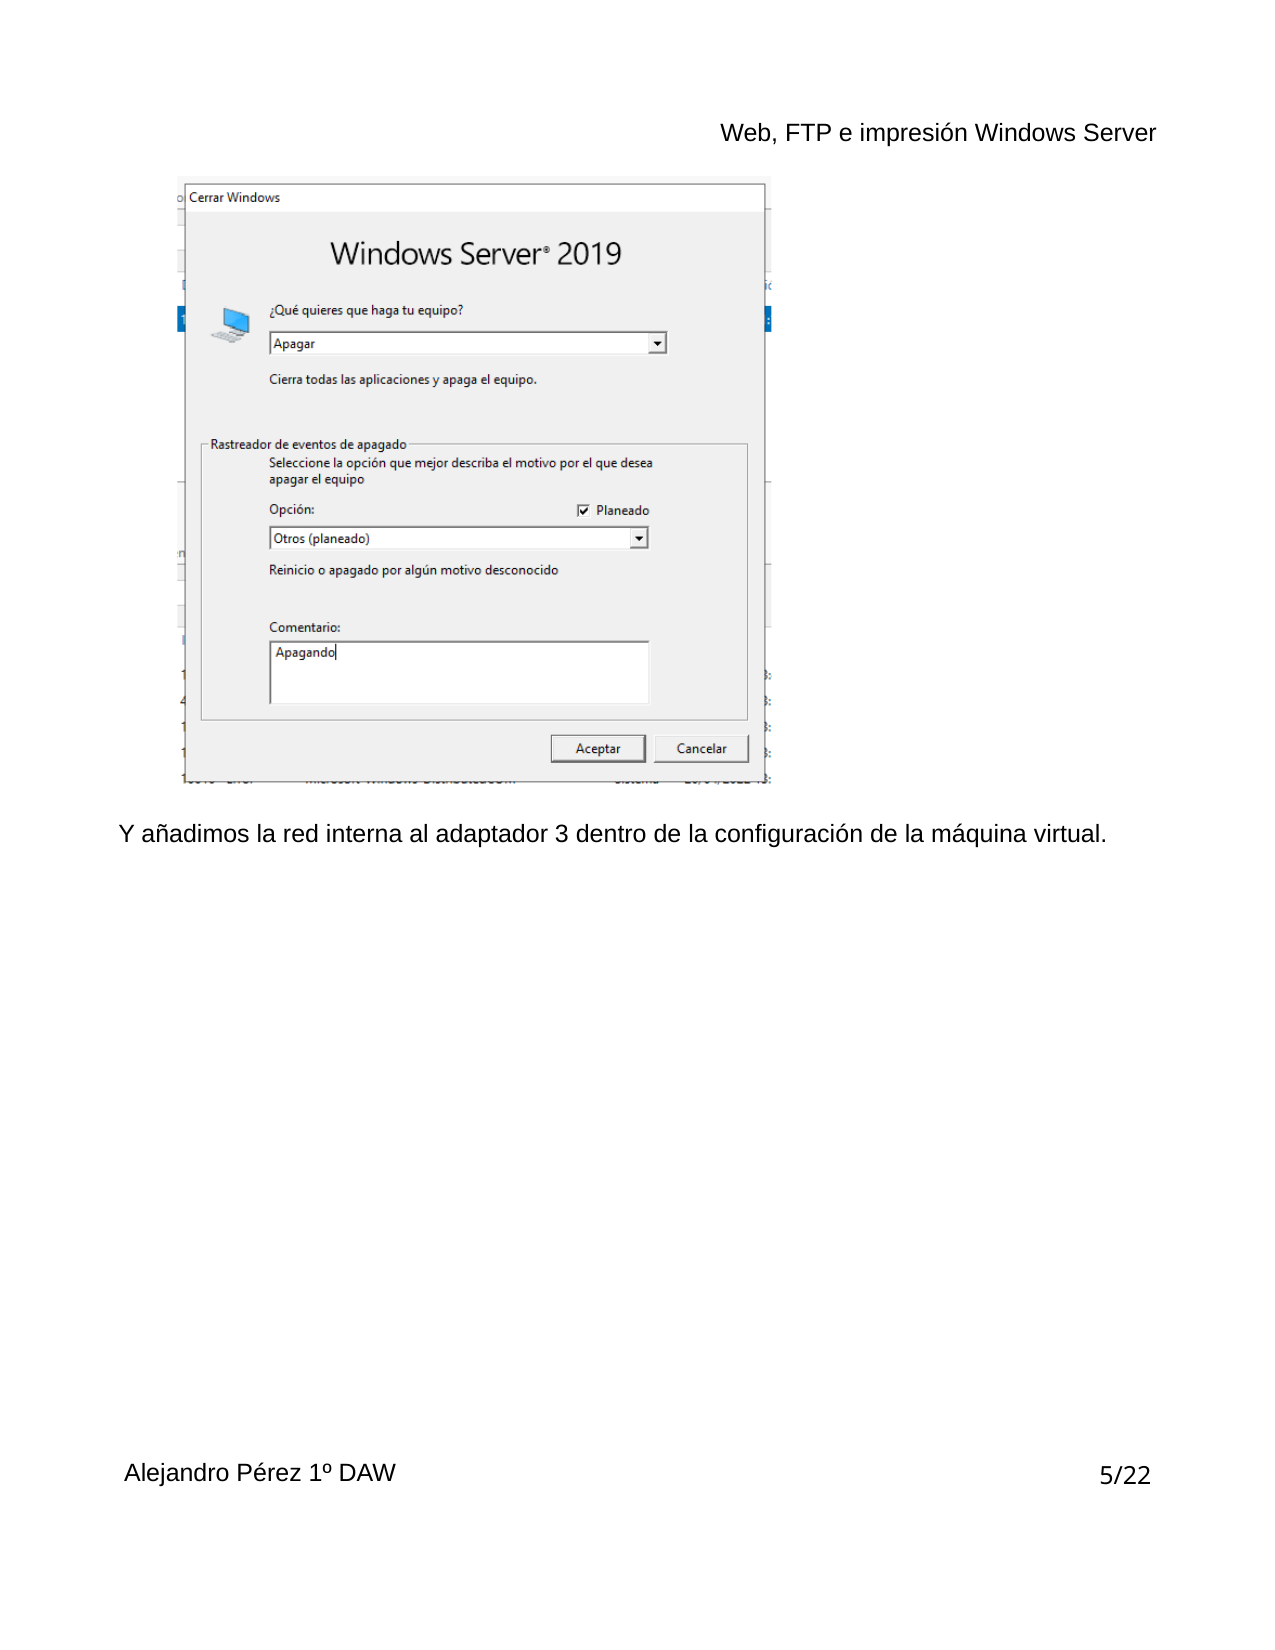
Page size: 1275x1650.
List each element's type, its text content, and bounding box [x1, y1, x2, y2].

text Y añadimos la red interna al adaptador 3 dentro de la configuración de la máquina virtual. [118, 819, 1157, 848]
picture [177, 176, 772, 790]
